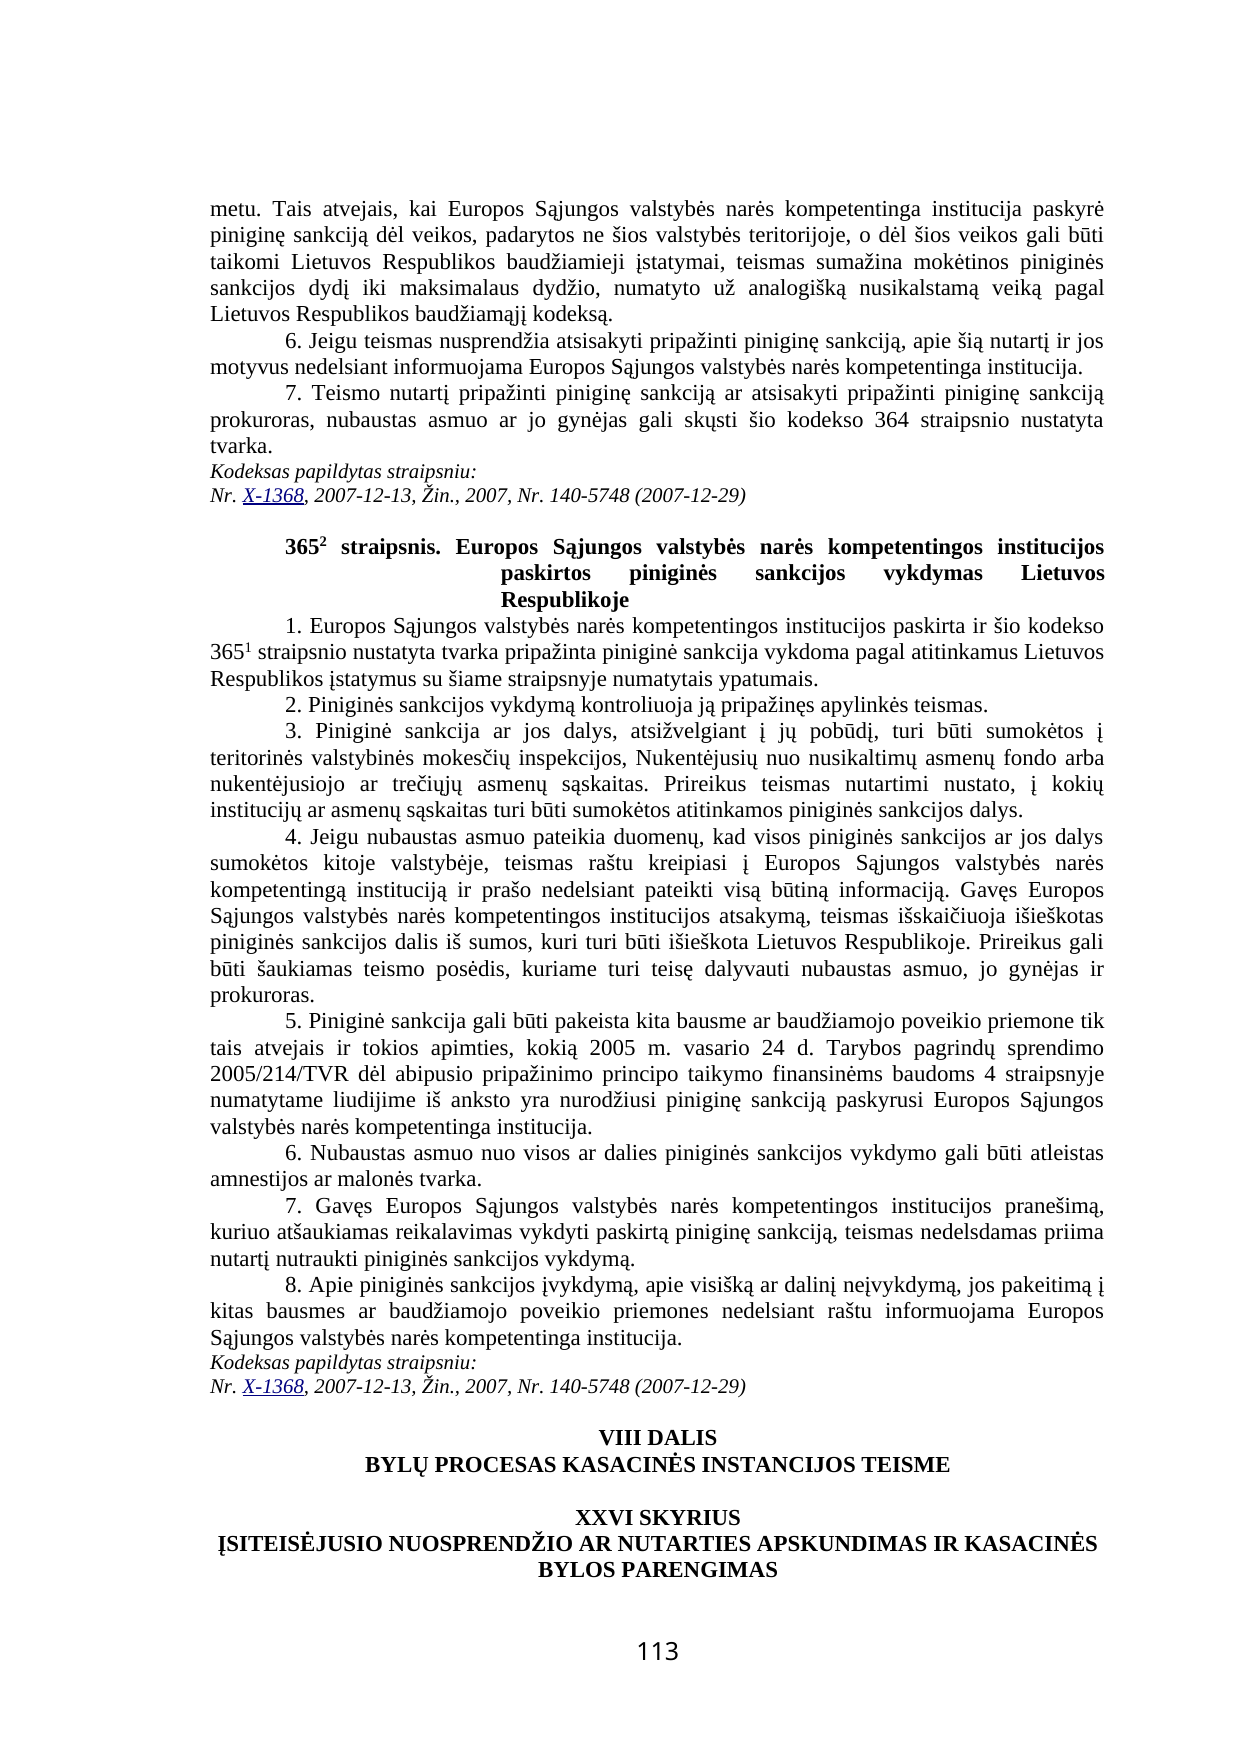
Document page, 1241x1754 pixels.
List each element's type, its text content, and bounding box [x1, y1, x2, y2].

text 6. Jeigu teismas nusprendžia atsisakyti pripažinti piniginę sankciją, apie šią nutartį ir jos motyvus nedelsiant informuojama Europos Sąjungos valstybės narės kompetentinga institucija. [210, 327, 1106, 379]
text 6. Nubaustas asmuo nuo visos ar dalies piniginės sankcijos vykdymo gali būti atleistas amnestijos ar malonės tvarka. [210, 1139, 1106, 1192]
text 4. Jeigu nubaustas asmuo pateikia duomenų, kad visos piniginės sankcijos ar jos dalys sumokėtos kitoje valstybėje, teismas raštu kreipiasi į Europos Sąjungos valstybės narės kompetentingą instituciją ir prašo nedelsiant pateikti visą būtiną informaciją. Gavęs Europos Sąjungos valstybės narės kompetentingos institucijos atsakymą, teismas išskaičiuoja išieškotas piniginės sankcijos dalis iš sumos, kuri turi būti išieškota Lietuvos Respublikoje. Prireikus gali būti šaukiamas teismo posėdis, kuriame turi teisę dalyvauti nubaustas asmuo, jo gynėjas ir prokuroras. [210, 823, 1106, 1007]
text Nr. X-1368, 2007-12-13, Žin., 2007, Nr. 140-5748 (2007-12-29) [210, 1374, 1106, 1398]
text 7. Gavęs Europos Sąjungos valstybės narės kompetentingos institucijos pranešimą, kuriuo atšaukiamas reikalavimas vykdyti paskirtą piniginę sankciją, teismas nedelsdamas priima nutartį nutraukti piniginės sankcijos vykdymą. [210, 1192, 1106, 1271]
subtitle XXVI skyrius [210, 1503, 1106, 1530]
text Įsiteisėjusio nuosprendžio ar nutarties apskundimas ir kasacinės bylos parengimas [210, 1530, 1106, 1583]
text Nr. X-1368, 2007-12-13, Žin., 2007, Nr. 140-5748 (2007-12-29) [210, 483, 1106, 507]
text 3. Piniginė sankcija ar jos dalys, atsižvelgiant į jų pobūdį, turi būti sumokėtos į teritorinės valstybinės mokesčių inspekcijos, Nukentėjusių nuo nusikaltimų asmenų fondo arba nukentėjusiojo ar trečiųjų asmenų sąskaitas. Prireikus teismas nutartimi nustato, į kokių institucijų ar asmenų sąskaitas turi būti sumokėtos atitinkamos piniginės sankcijos dalys. [210, 717, 1106, 823]
text Bylų procesas kasacinės instancijos teisme [210, 1451, 1106, 1477]
text 7. Teismo nutartį pripažinti piniginę sankciją ar atsisakyti pripažinti piniginę sankciją prokuroras, nubaustas asmuo ar jo gynėjas gali skųsti šio kodekso 364 straipsnio nustatyta tvarka. [210, 379, 1106, 458]
text 3652 straipsnis. Europos Sąjungos valstybės narės kompetentingos institucijos paskirtos piniginės sankcijos vykdymas Lietuvos Respublikoje [285, 533, 1106, 612]
text Kodeksas papildytas straipsniu: [210, 458, 1106, 483]
text metu. Tais atvejais, kai Europos Sąjungos valstybės narės kompetentinga institucija paskyrė piniginę sankciją dėl veikos, padarytos ne šios valstybės teritorijoje, o dėl šios veikos gali būti taikomi Lietuvos Respublikos baudžiamieji įstatymai, teismas sumažina mokėtinos piniginės sankcijos dydį iki maksimalaus dydžio, numatyto už analogišką nusikalstamą veiką pagal Lietuvos Respublikos baudžiamąjį kodeksą. [210, 195, 1106, 327]
text 8. Apie piniginės sankcijos įvykdymą, apie visišką ar dalinį neįvykdymą, jos pakeitimą į kitas bausmes ar baudžiamojo poveikio priemones nedelsiant raštu informuojama Europos Sąjungos valstybės narės kompetentinga institucija. [210, 1271, 1106, 1350]
text 5. Piniginė sankcija gali būti pakeista kita bausme ar baudžiamojo poveikio priemone tik tais atvejais ir tokios apimties, kokią 2005 m. vasario 24 d. Tarybos pagrindų sprendimo 2005/214/TVR dėl abipusio pripažinimo principo taikymo finansinėms baudoms 4 straipsnyje numatytame liudijime iš anksto yra nurodžiusi piniginę sankciją paskyrusi Europos Sąjungos valstybės narės kompetentinga institucija. [210, 1007, 1106, 1139]
text 1. Europos Sąjungos valstybės narės kompetentingos institucijos paskirta ir šio kodekso 3651 straipsnio nustatyta tvarka pripažinta piniginė sankcija vykdoma pagal atitinkamus Lietuvos Respublikos įstatymus su šiame straipsnyje numatytais ypatumais. [210, 612, 1106, 691]
subtitle VIII dalis [210, 1424, 1106, 1451]
text Kodeksas papildytas straipsniu: [210, 1350, 1106, 1374]
text 2. Piniginės sankcijos vykdymą kontroliuoja ją pripažinęs apylinkės teismas. [210, 691, 1106, 717]
